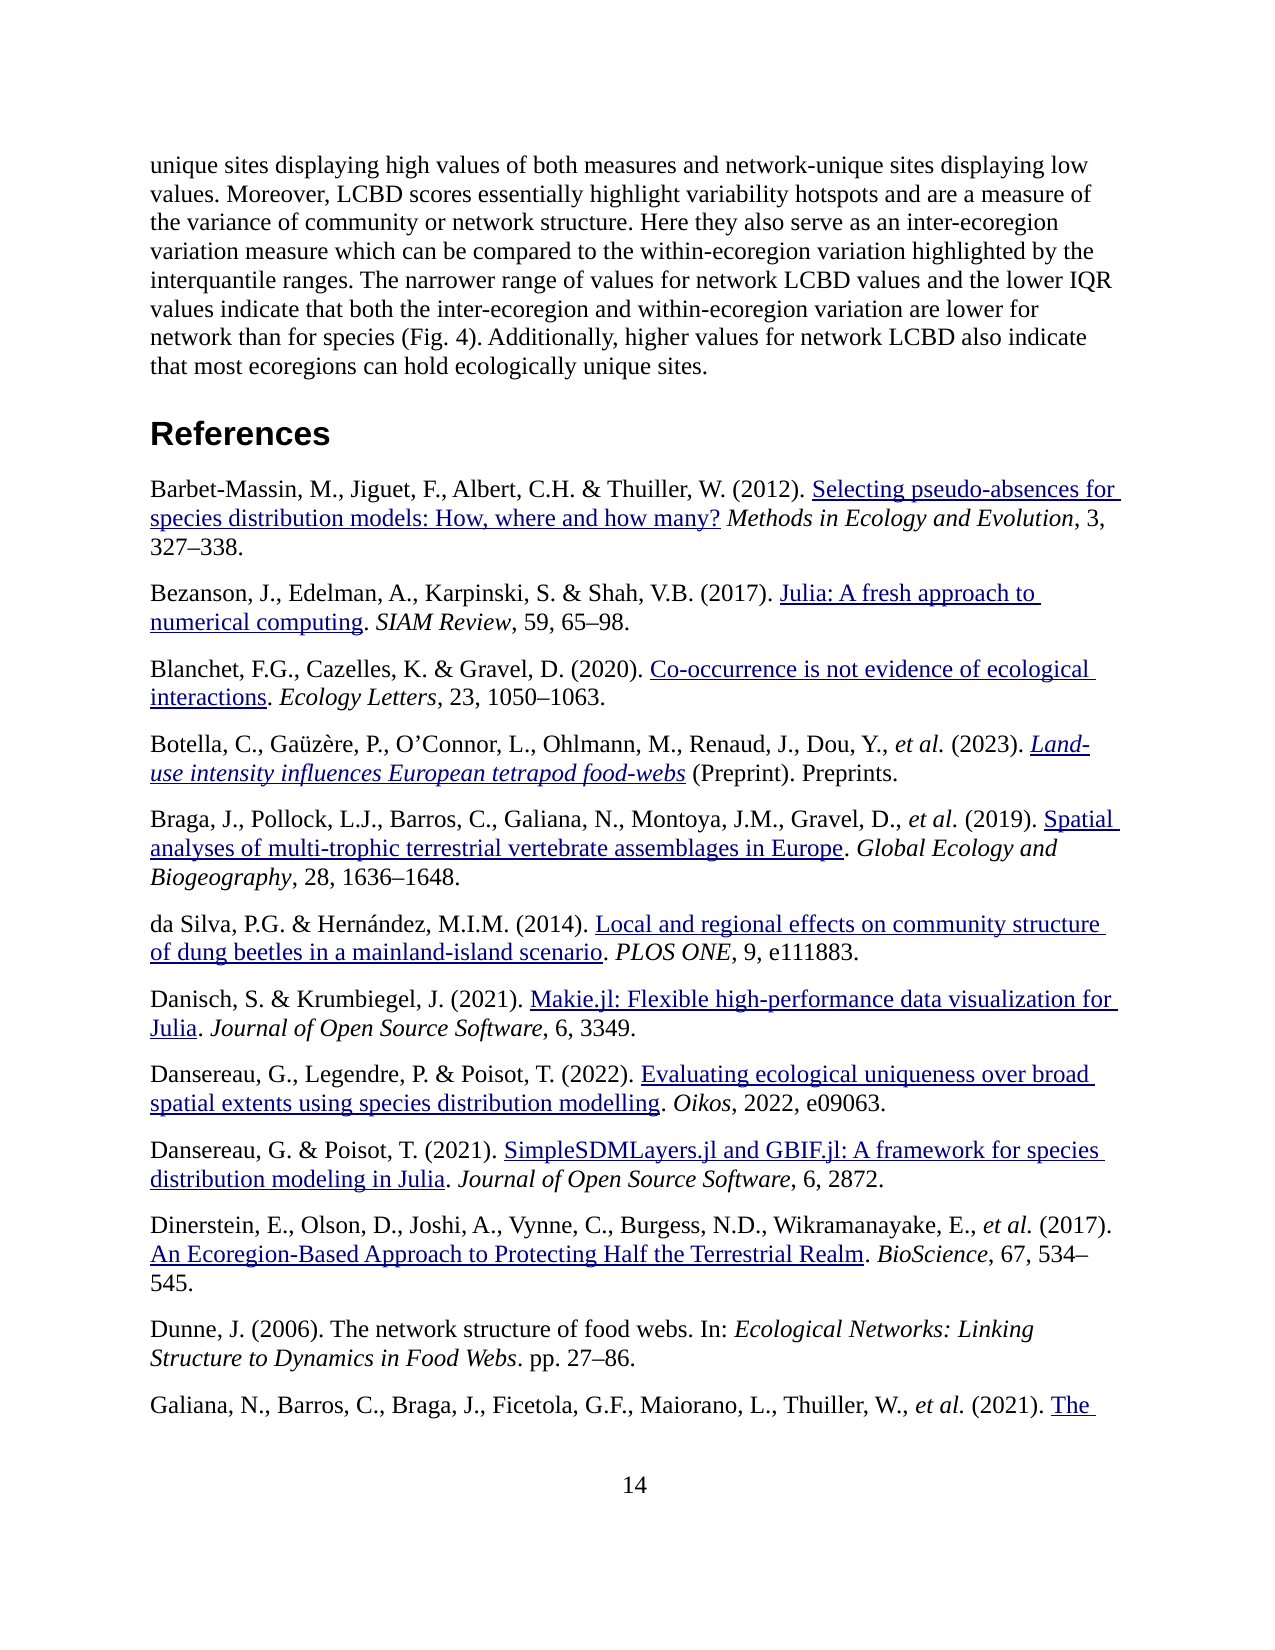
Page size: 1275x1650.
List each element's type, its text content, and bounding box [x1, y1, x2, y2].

text Danisch, S. & Krumbiegel, J. (2021). Makie.jl: Flexible high-performance data visualization for Julia. Journal of Open Source Software, 6, 3349. [150, 984, 1125, 1042]
text Bezanson, J., Edelman, A., Karpinski, S. & Shah, V.B. (2017). Julia: A fresh approach to numerical computing. SIAM Review, 59, 65–98. [150, 578, 1125, 636]
text Botella, C., Gaüzère, P., O’Connor, L., Ohlmann, M., Renaud, J., Dou, Y., et al. (2023). Land-use intensity influences European tetrapod food-webs (Preprint). Preprints. [150, 729, 1125, 787]
text Blanchet, F.G., Cazelles, K. & Gravel, D. (2020). Co-occurrence is not evidence of ecological interactions. Ecology Letters, 23, 1050–1063. [150, 654, 1125, 711]
text Braga, J., Pollock, L.J., Barros, C., Galiana, N., Montoya, J.M., Gravel, D., et al. (2019). Spatial analyses of multi-trophic terrestrial vertebrate assemblages in Europe. Global Ecology and Biogeography, 28, 1636–1648. [150, 804, 1125, 891]
text Barbet-Massin, M., Jiguet, F., Albert, C.H. & Thuiller, W. (2012). Selecting pseudo-absences for species distribution models: How, where and how many? Methods in Ecology and Evolution, 3, 327–338. [150, 474, 1125, 560]
subtitle References [150, 414, 1125, 453]
text da Silva, P.G. & Hernández, M.I.M. (2014). Local and regional effects on community structure of dung beetles in a mainland-island scenario. PLOS ONE, 9, e111883. [150, 909, 1125, 966]
text unique sites displaying high values of both measures and network-unique sites displaying low values. Moreover, LCBD scores essentially highlight variability hotspots and are a measure of the variance of community or network structure. Here they also serve as an inter-ecoregion variation measure which can be compared to the within-ecoregion variation highlighted by the interquantile ranges. The narrower range of values for network LCBD values and the lower IQR values indicate that both the inter-ecoregion and within-ecoregion variation are lower for network than for species (Fig. 4). Additionally, higher values for network LCBD also indicate that most ecoregions can hold ecologically unique sites. [150, 150, 1125, 380]
text Galiana, N., Barros, C., Braga, J., Ficetola, G.F., Maiorano, L., Thuiller, W., et al. (2021). The [150, 1390, 1125, 1419]
text Dinerstein, E., Olson, D., Joshi, A., Vynne, C., Burgess, N.D., Wikramanayake, E., et al. (2017). An Ecoregion-Based Approach to Protecting Half the Terrestrial Realm. BioScience, 67, 534–545. [150, 1210, 1125, 1297]
text Dansereau, G. & Poisot, T. (2021). SimpleSDMLayers.jl and GBIF.jl: A framework for species distribution modeling in Julia. Journal of Open Source Software, 6, 2872. [150, 1135, 1125, 1192]
text Dansereau, G., Legendre, P. & Poisot, T. (2022). Evaluating ecological uniqueness over broad spatial extents using species distribution modelling. Oikos, 2022, e09063. [150, 1059, 1125, 1117]
text Dunne, J. (2006). The network structure of food webs. In: Ecological Networks: Linking Structure to Dynamics in Food Webs. pp. 27–86. [150, 1314, 1125, 1372]
